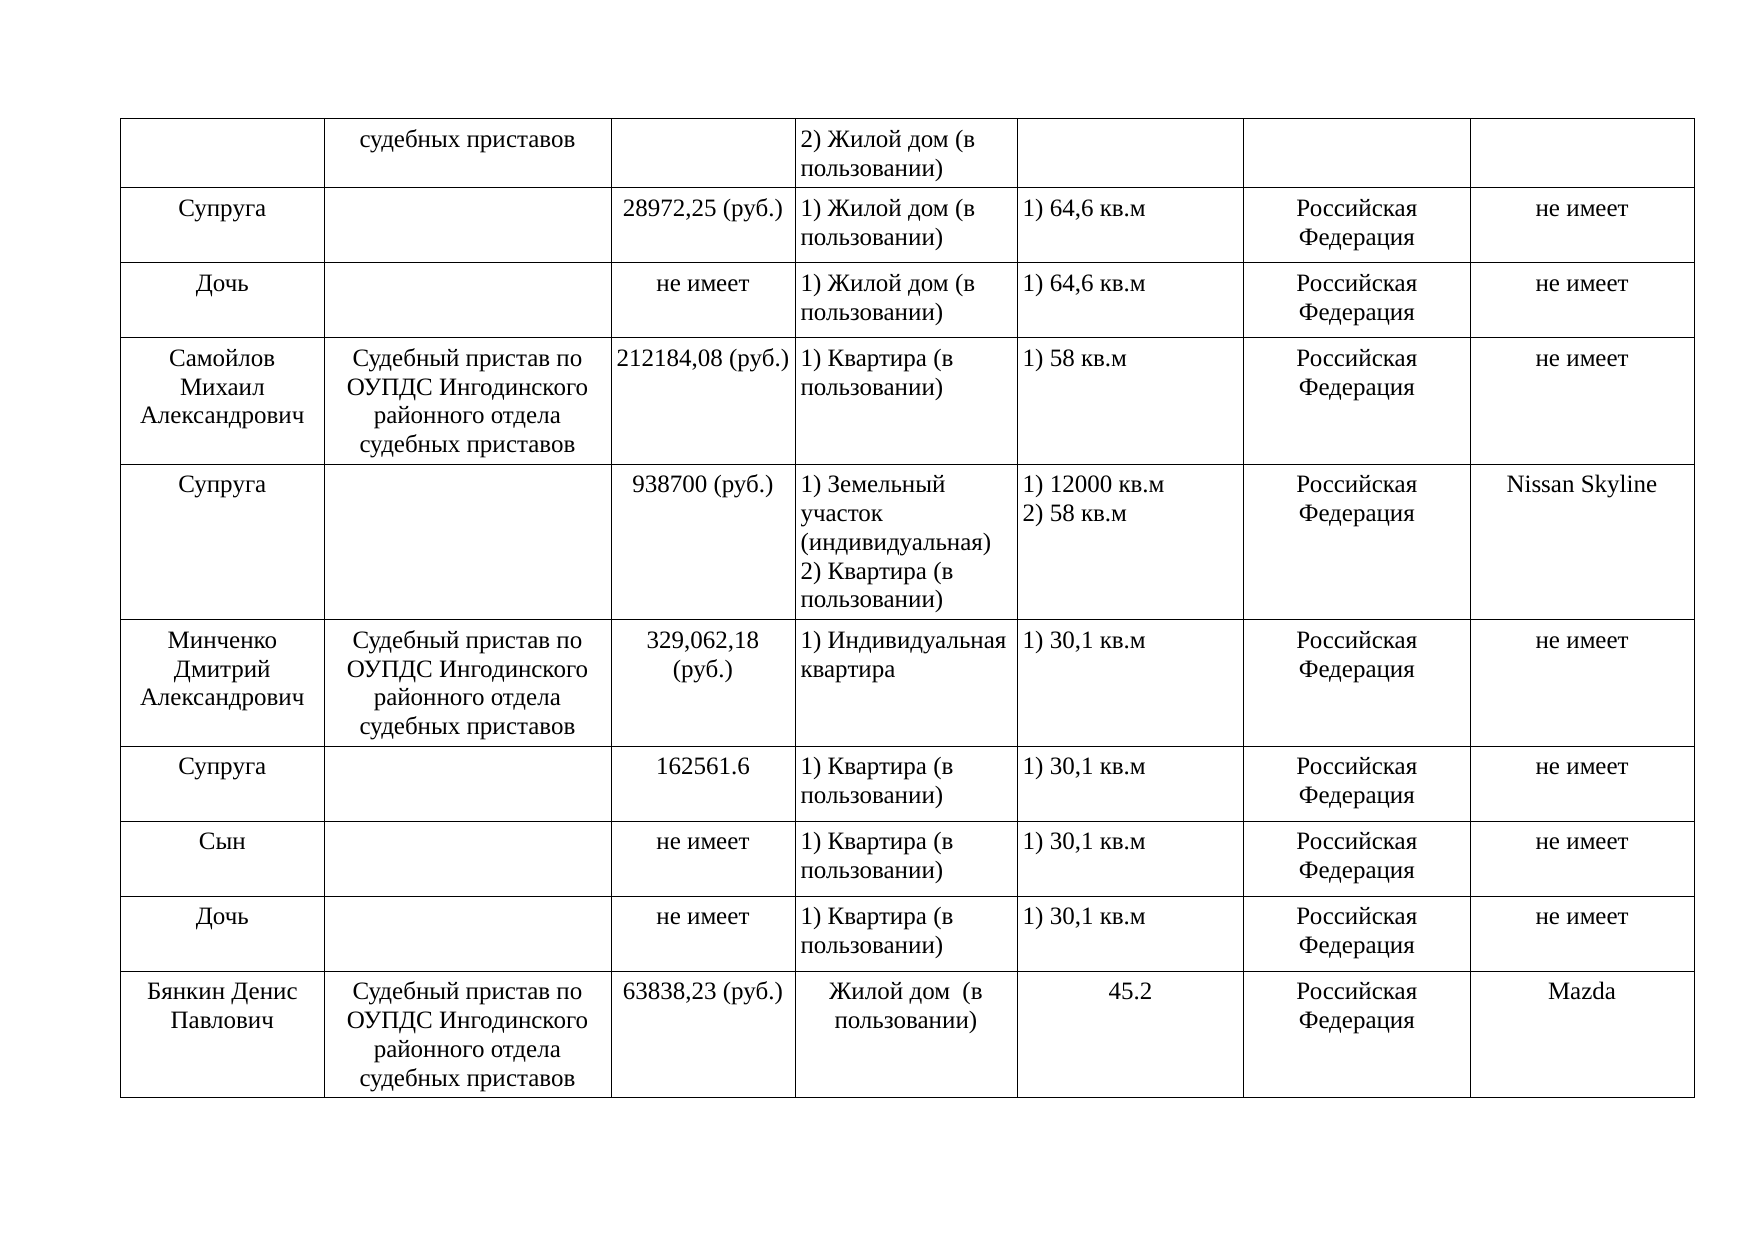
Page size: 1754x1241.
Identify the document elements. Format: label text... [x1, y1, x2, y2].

table_cell 1) Квартира (в пользовании) [796, 747, 1017, 821]
table_cell 28972,25 (руб.) [612, 188, 795, 262]
table_cell 1) 12000 кв.м 2) 58 кв.м [1018, 465, 1243, 619]
table_cell 45,2 [1018, 972, 1243, 1097]
table_cell не имеет [1471, 263, 1694, 337]
table_cell 1) 30,1 кв.м [1018, 897, 1243, 971]
table_cell не имеет [1471, 338, 1694, 464]
table_cell Российская Федерация [1244, 747, 1470, 821]
table_cell 1) 30,1 кв.м [1018, 747, 1243, 821]
table_cell [325, 897, 611, 971]
table_cell Российская Федерация [1244, 465, 1470, 619]
table_cell [1244, 119, 1470, 187]
table_cell [1018, 119, 1243, 187]
table_cell 212184,08 (руб.) [612, 338, 795, 464]
table_cell не имеет [1471, 188, 1694, 262]
table_cell Дочь [121, 897, 324, 971]
table_cell [612, 119, 795, 187]
table_cell 162561,6 [612, 747, 795, 821]
table_cell Российская Федерация [1244, 263, 1470, 337]
table_cell 329,062,18 (руб.) [612, 620, 795, 746]
table_cell 63838,23 (руб.) [612, 972, 795, 1097]
table_cell 1) 30,1 кв.м [1018, 620, 1243, 746]
table_cell не имеет [1471, 822, 1694, 896]
table_cell [325, 263, 611, 337]
table_cell Судебный пристав по ОУПДС Ингодинского районного отдела судебных приставов [325, 620, 611, 746]
table_cell 1) 58 кв.м [1018, 338, 1243, 464]
table_cell Nissan Skyline [1471, 465, 1694, 619]
table_cell 1) Квартира (в пользовании) [796, 897, 1017, 971]
table_cell Российская Федерация [1244, 338, 1470, 464]
table_cell [325, 465, 611, 619]
table_cell Российская Федерация [1244, 620, 1470, 746]
table_cell 2) Жилой дом (в пользовании) [796, 119, 1017, 187]
table_cell не имеет [612, 263, 795, 337]
table_cell 938700 (руб.) [612, 465, 795, 619]
table_cell Бянкин Денис Павлович [121, 972, 324, 1097]
table_cell не имеет [1471, 620, 1694, 746]
table_cell [121, 119, 324, 187]
table_cell Минченко Дмитрий Александрович [121, 620, 324, 746]
table_cell 1) Квартира (в пользовании) [796, 338, 1017, 464]
table_cell Супруга [121, 747, 324, 821]
table_cell Российская Федерация [1244, 822, 1470, 896]
table_cell Судебный пристав по ОУПДС Ингодинского районного отдела судебных приставов [325, 338, 611, 464]
table_cell Российская Федерация [1244, 188, 1470, 262]
table_cell Самойлов Михаил Александрович [121, 338, 324, 464]
table_cell [1471, 119, 1694, 187]
table_cell 1) 64,6 кв.м [1018, 263, 1243, 337]
table_cell [325, 822, 611, 896]
table_cell Российская Федерация [1244, 897, 1470, 971]
table_cell 1) Квартира (в пользовании) [796, 822, 1017, 896]
table_cell Сын [121, 822, 324, 896]
table_cell Дочь [121, 263, 324, 337]
table_cell Судебный пристав по ОУПДС Ингодинского районного отдела судебных приставов [325, 972, 611, 1097]
table_cell [325, 188, 611, 262]
table_cell Жилой дом (в пользовании) [796, 972, 1017, 1097]
table_cell Mazda [1471, 972, 1694, 1097]
table_cell Супруга [121, 465, 324, 619]
table_cell Супруга [121, 188, 324, 262]
table_cell судебных приставов [325, 119, 611, 187]
table_cell не имеет [612, 897, 795, 971]
table_cell не имеет [1471, 747, 1694, 821]
table_cell 1) 64,6 кв.м [1018, 188, 1243, 262]
table_cell 1) Жилой дом (в пользовании) [796, 263, 1017, 337]
table_cell 1) Жилой дом (в пользовании) [796, 188, 1017, 262]
table_cell Российская Федерация [1244, 972, 1470, 1097]
table_cell 1) Земельный участок (индивидуальная) 2) Квартира (в пользовании) [796, 465, 1017, 619]
table_cell 1) Индивидуальная квартира [796, 620, 1017, 746]
table_cell 1) 30,1 кв.м [1018, 822, 1243, 896]
table_cell [325, 747, 611, 821]
table_cell не имеет [612, 822, 795, 896]
table_cell не имеет [1471, 897, 1694, 971]
